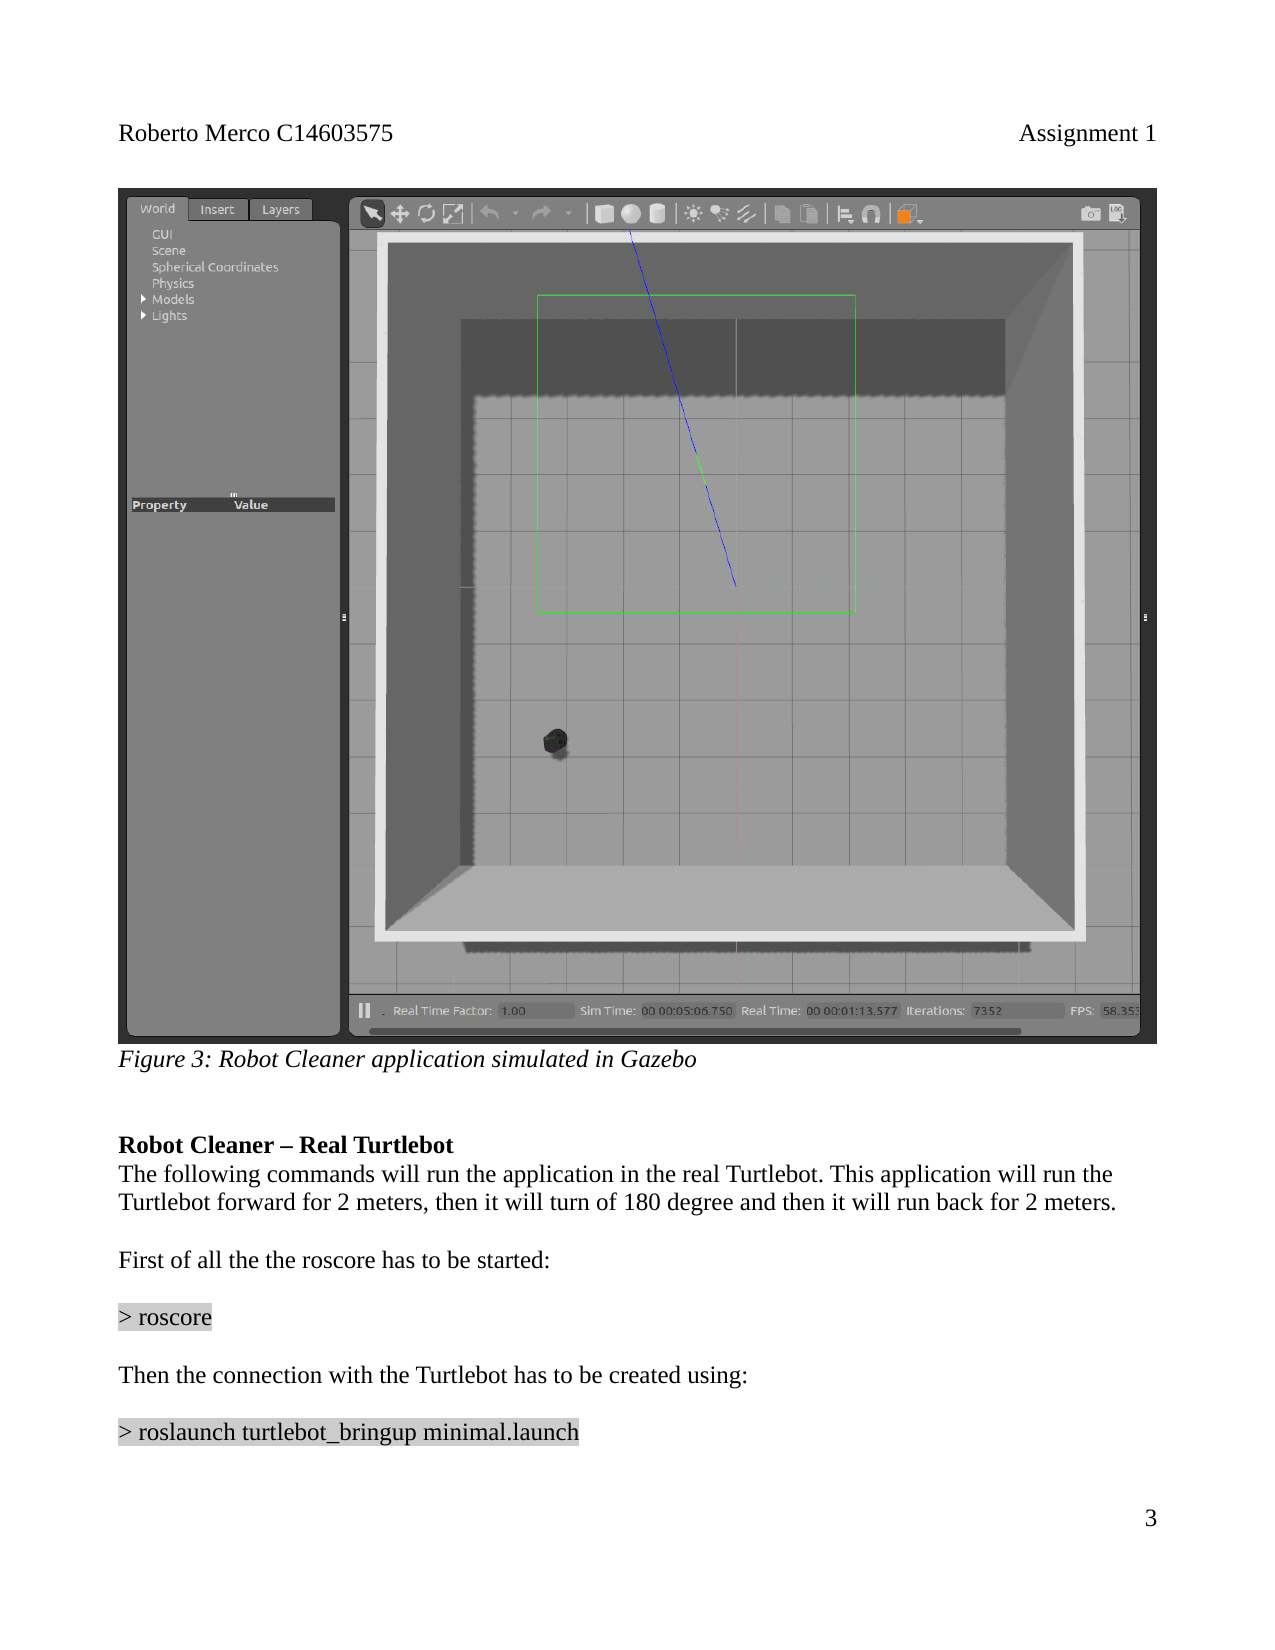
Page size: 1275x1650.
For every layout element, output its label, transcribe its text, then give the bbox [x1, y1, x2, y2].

text > roscore [118, 1302, 1157, 1331]
text Then the connection with the Turtlebot has to be created using: [118, 1360, 1157, 1389]
text Robot Cleaner – Real Turtlebot [118, 1130, 1157, 1159]
text First of all the the roscore has to be started: [118, 1245, 1157, 1274]
text Figure 3: Robot Cleaner application simulated in Gazebo [118, 1044, 1157, 1072]
text The following commands will run the application in the real Turtlebot. This application will run the Turtlebot forward for 2 meters, then it will turn of 180 degree and then it will run back for 2 meters. [118, 1159, 1157, 1216]
text > roslaunch turtlebot_bringup minimal.launch [118, 1417, 1157, 1446]
picture [118, 188, 1157, 1044]
